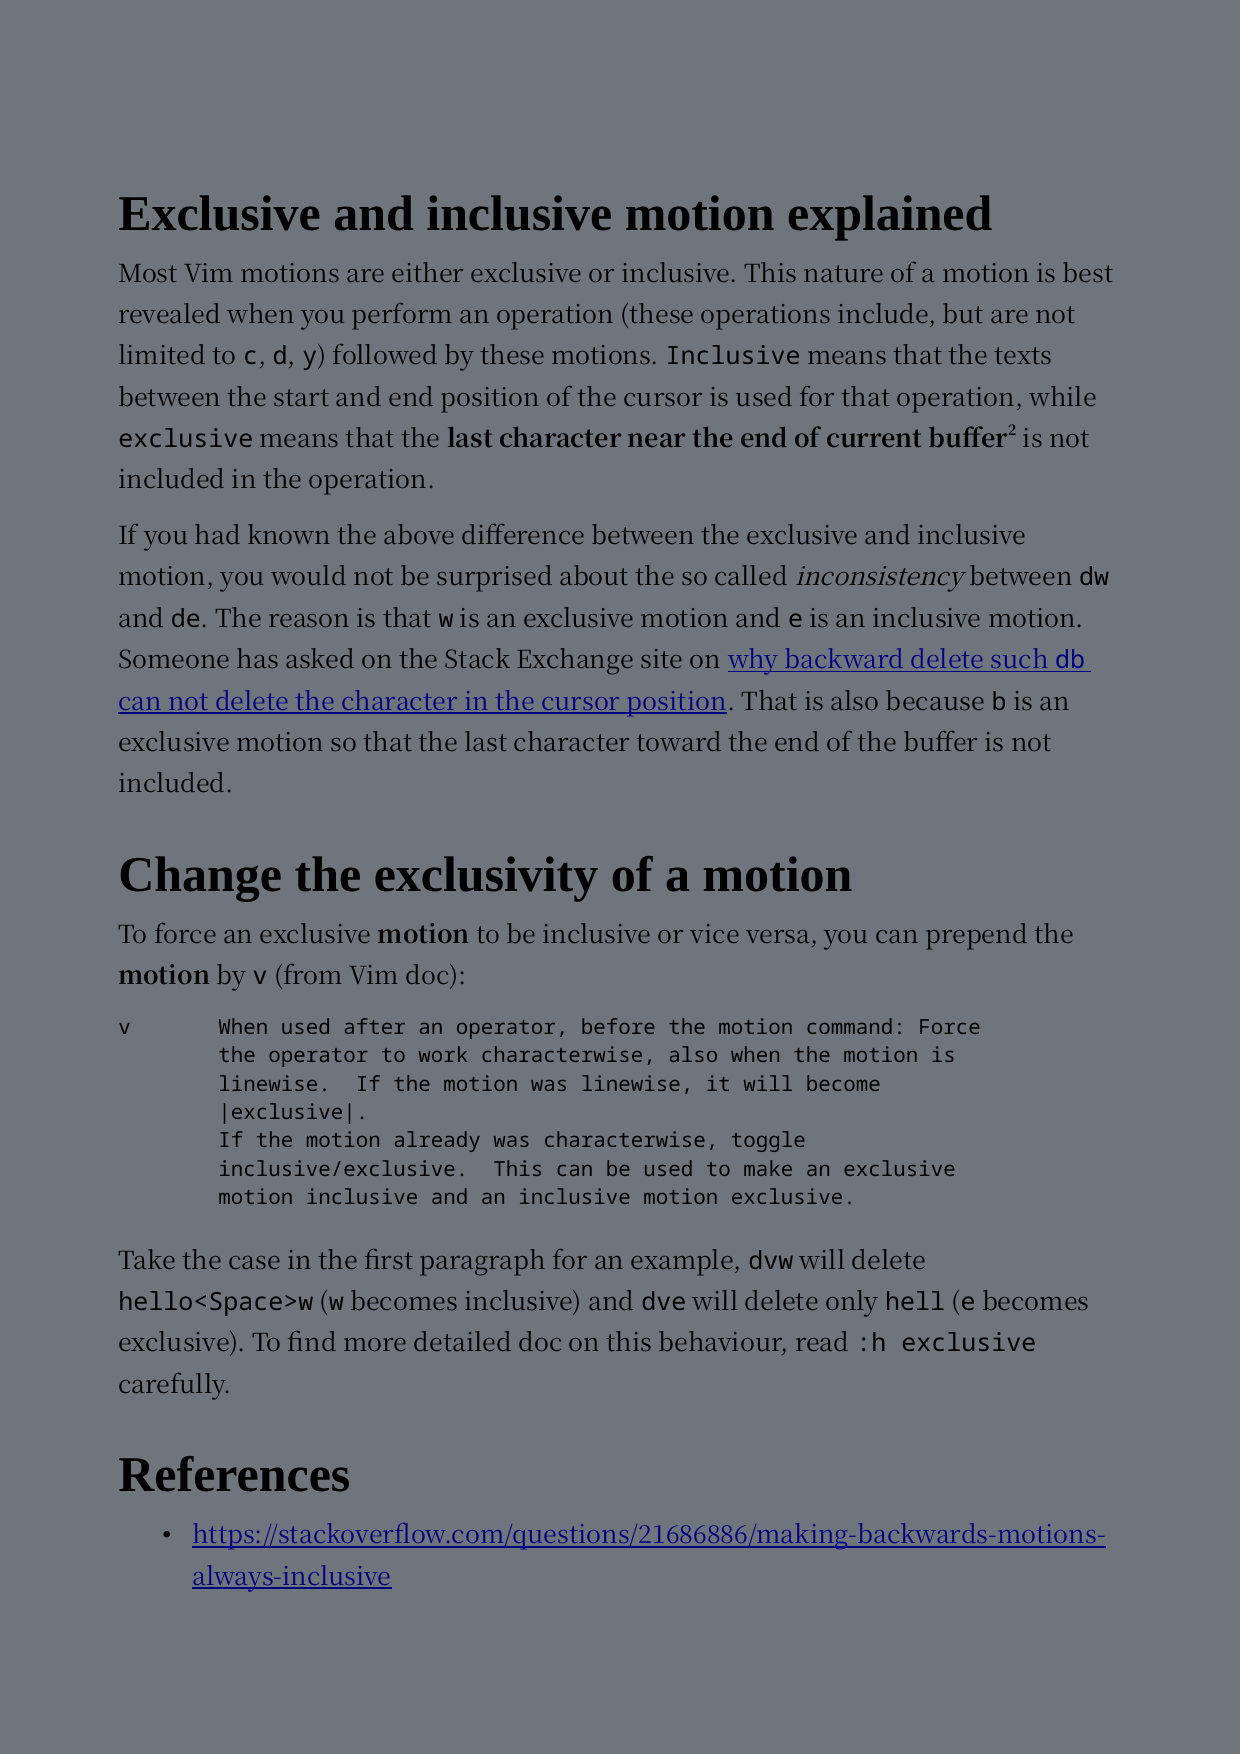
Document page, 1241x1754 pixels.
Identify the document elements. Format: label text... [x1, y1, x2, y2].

text Take the case in the first paragraph for an example, dvw will delete hello<Space>w (w becomes inclusive) and dve will delete only hell (e becomes exclusive). To find more detailed doc on this behaviour, read :h exclusive carefully. [118, 1240, 1122, 1400]
text To force an exclusive motion to be inclusive or vice versa, you can prepend the motion by v (from Vim doc): [118, 914, 1122, 992]
subtitle Exclusive and inclusive motion explained [118, 183, 1122, 241]
text If you had known the above difference between the exclusive and inclusive motion, you would not be surprised about the so called inconsistency between dw and de. The reason is that w is an exclusive motion and e is an inclusive motion. Someone has asked on the Stack Exchange site on why backward delete such db can not delete the character in the cursor position. That is also because b is an exclusive motion so that the last character toward the end of the buffer is not included. [118, 516, 1122, 800]
list https://stackoverflow.com/questions/21686886/making-backwards-motions-always-inclusive [162, 1515, 1122, 1592]
text If the motion already was characterwise, toggle [118, 1126, 1122, 1154]
text the operator to work characterwise, also when the motion is [118, 1040, 1122, 1069]
subtitle Change the exclusivity of a motion [118, 844, 1122, 902]
text Most Vim motions are either exclusive or inclusive. This nature of a motion is best revealed when you perform an operation (these operations include, but are not limited to c, d, y) followed by these motions. Inclusive means that the texts between the start and end position of the cursor is used for that operation, while exclusive means that the last character near the end of current buffer2 is not included in the operation. [118, 253, 1122, 496]
text v When used after an operator, before the motion command: Force [118, 1012, 1122, 1040]
text motion inclusive and an inclusive motion exclusive. [118, 1182, 1122, 1211]
text inclusive/exclusive. This can be used to make an exclusive [118, 1154, 1122, 1182]
text |exclusive|. [118, 1097, 1122, 1126]
subtitle References [118, 1445, 1122, 1503]
text linewise. If the motion was linewise, it will become [118, 1069, 1122, 1097]
